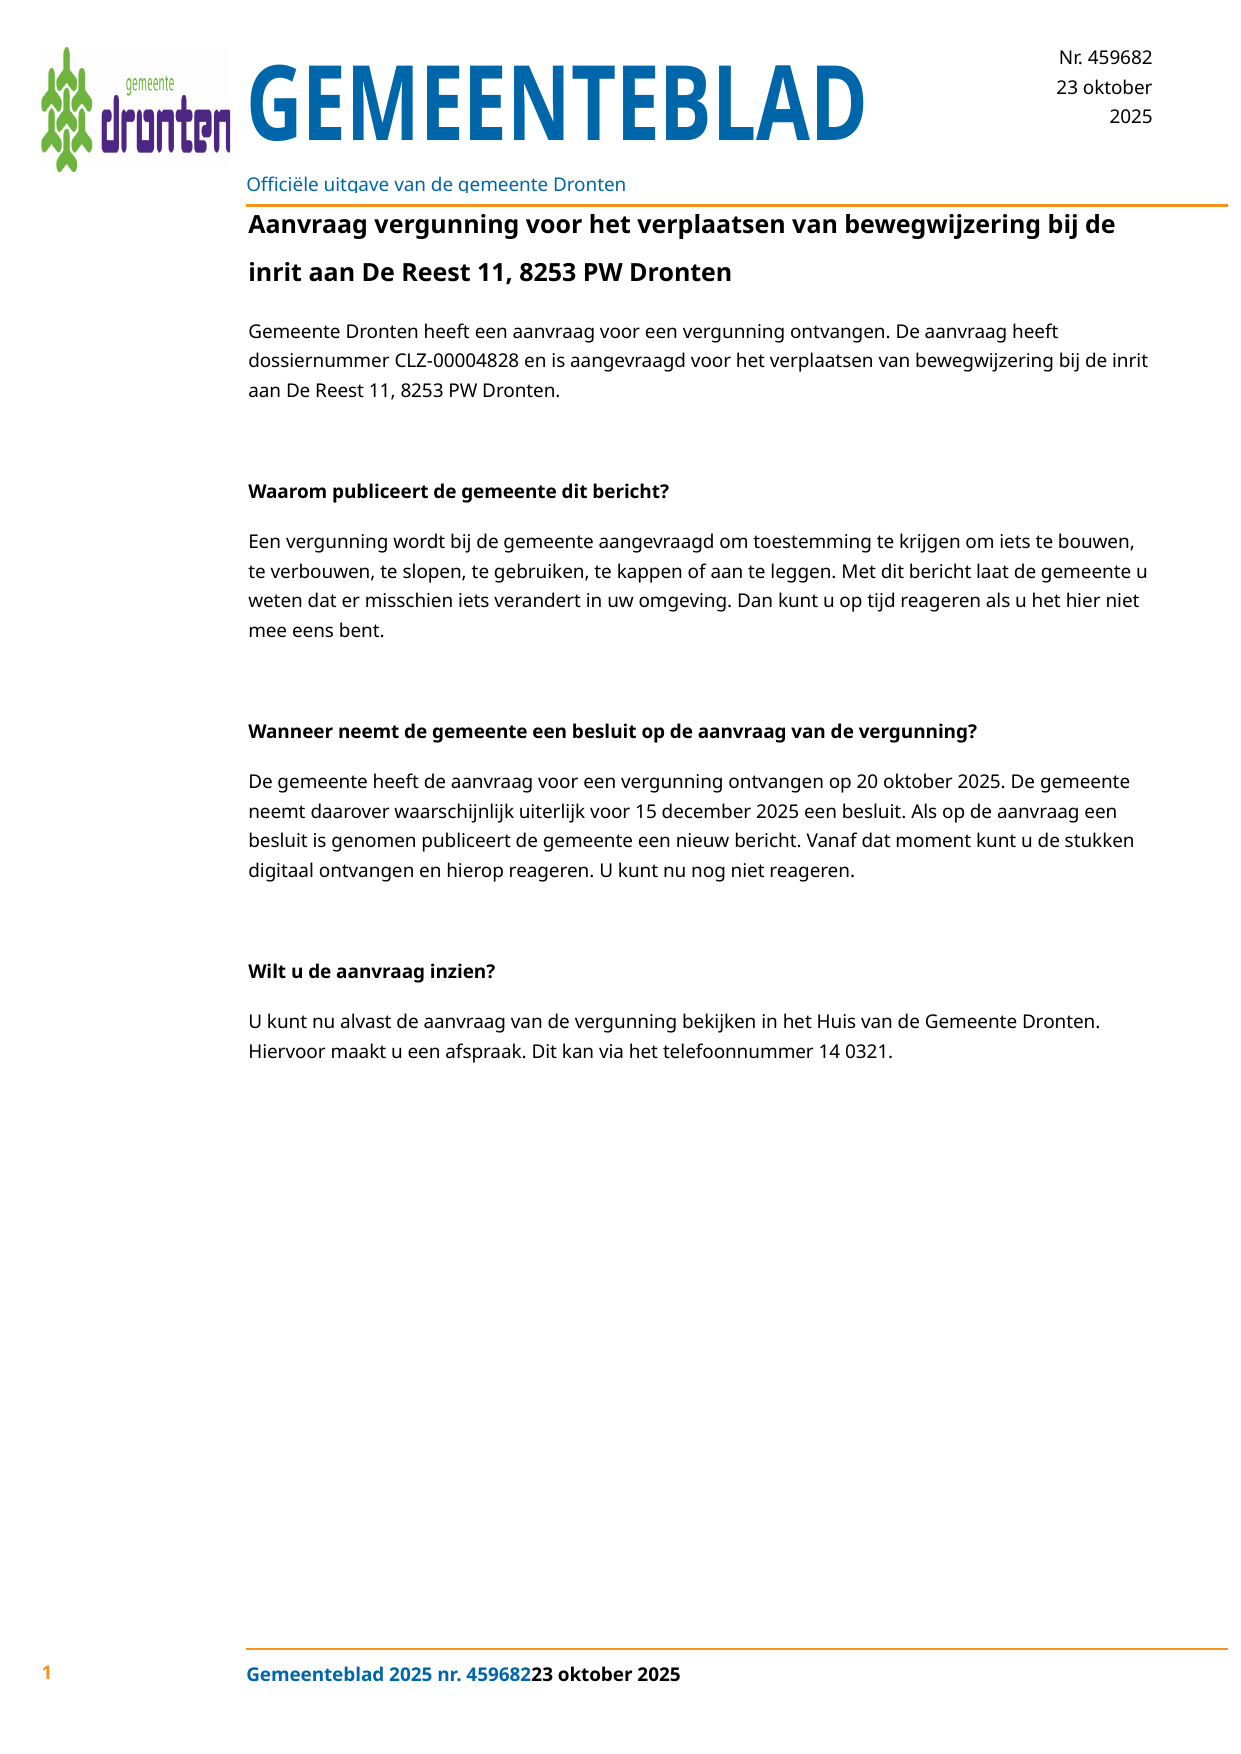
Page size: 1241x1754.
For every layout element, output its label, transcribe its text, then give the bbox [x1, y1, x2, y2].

text Waarom publiceert de gemeente dit bericht? [248, 478, 1152, 504]
picture [41, 47, 231, 172]
text U kunt nu alvast de aanvraag van de vergunning bekijken in het Huis van de Gemeente Dronten. Hiervoor maakt u een afspraak. Dit kan via het telefoonnummer 14 0321. [248, 1008, 1152, 1064]
text De gemeente heeft de aanvraag voor een vergunning ontvangen op 20 oktober 2025. De gemeente neemt daarover waarschijnlijk uiterlijk voor 15 december 2025 een besluit. Als op de aanvraag een besluit is genomen publiceert de gemeente een nieuw bericht. Vanaf dat moment kunt u de stukken digitaal ontvangen en hierop reageren. U kunt nu nog niet reageren. [248, 768, 1152, 883]
text Wilt u de aanvraag inzien? [248, 958, 1152, 984]
text Wanneer neemt de gemeente een besluit op de aanvraag van de vergunning? [248, 718, 1152, 744]
text Gemeente Dronten heeft een aanvraag voor een vergunning ontvangen. De aanvraag heeft dossiernummer CLZ-00004828 en is aangevraagd voor het verplaatsen van bewegwijzering bij de inrit aan De Reest 11, 8253 PW Dronten. [248, 318, 1152, 403]
text Aanvraag vergunning voor het verplaatsen van bewegwijzering bij de inrit aan De Reest 11, 8253 PW Dronten [248, 207, 1152, 288]
text Een vergunning wordt bij de gemeente aangevraagd om toestemming te krijgen om iets te bouwen, te verbouwen, te slopen, te gebruiken, te kappen of aan te leggen. Met dit bericht laat de gemeente u weten dat er misschien iets verandert in uw omgeving. Dan kunt u op tijd reageren als u het hier niet mee eens bent. [248, 528, 1152, 643]
